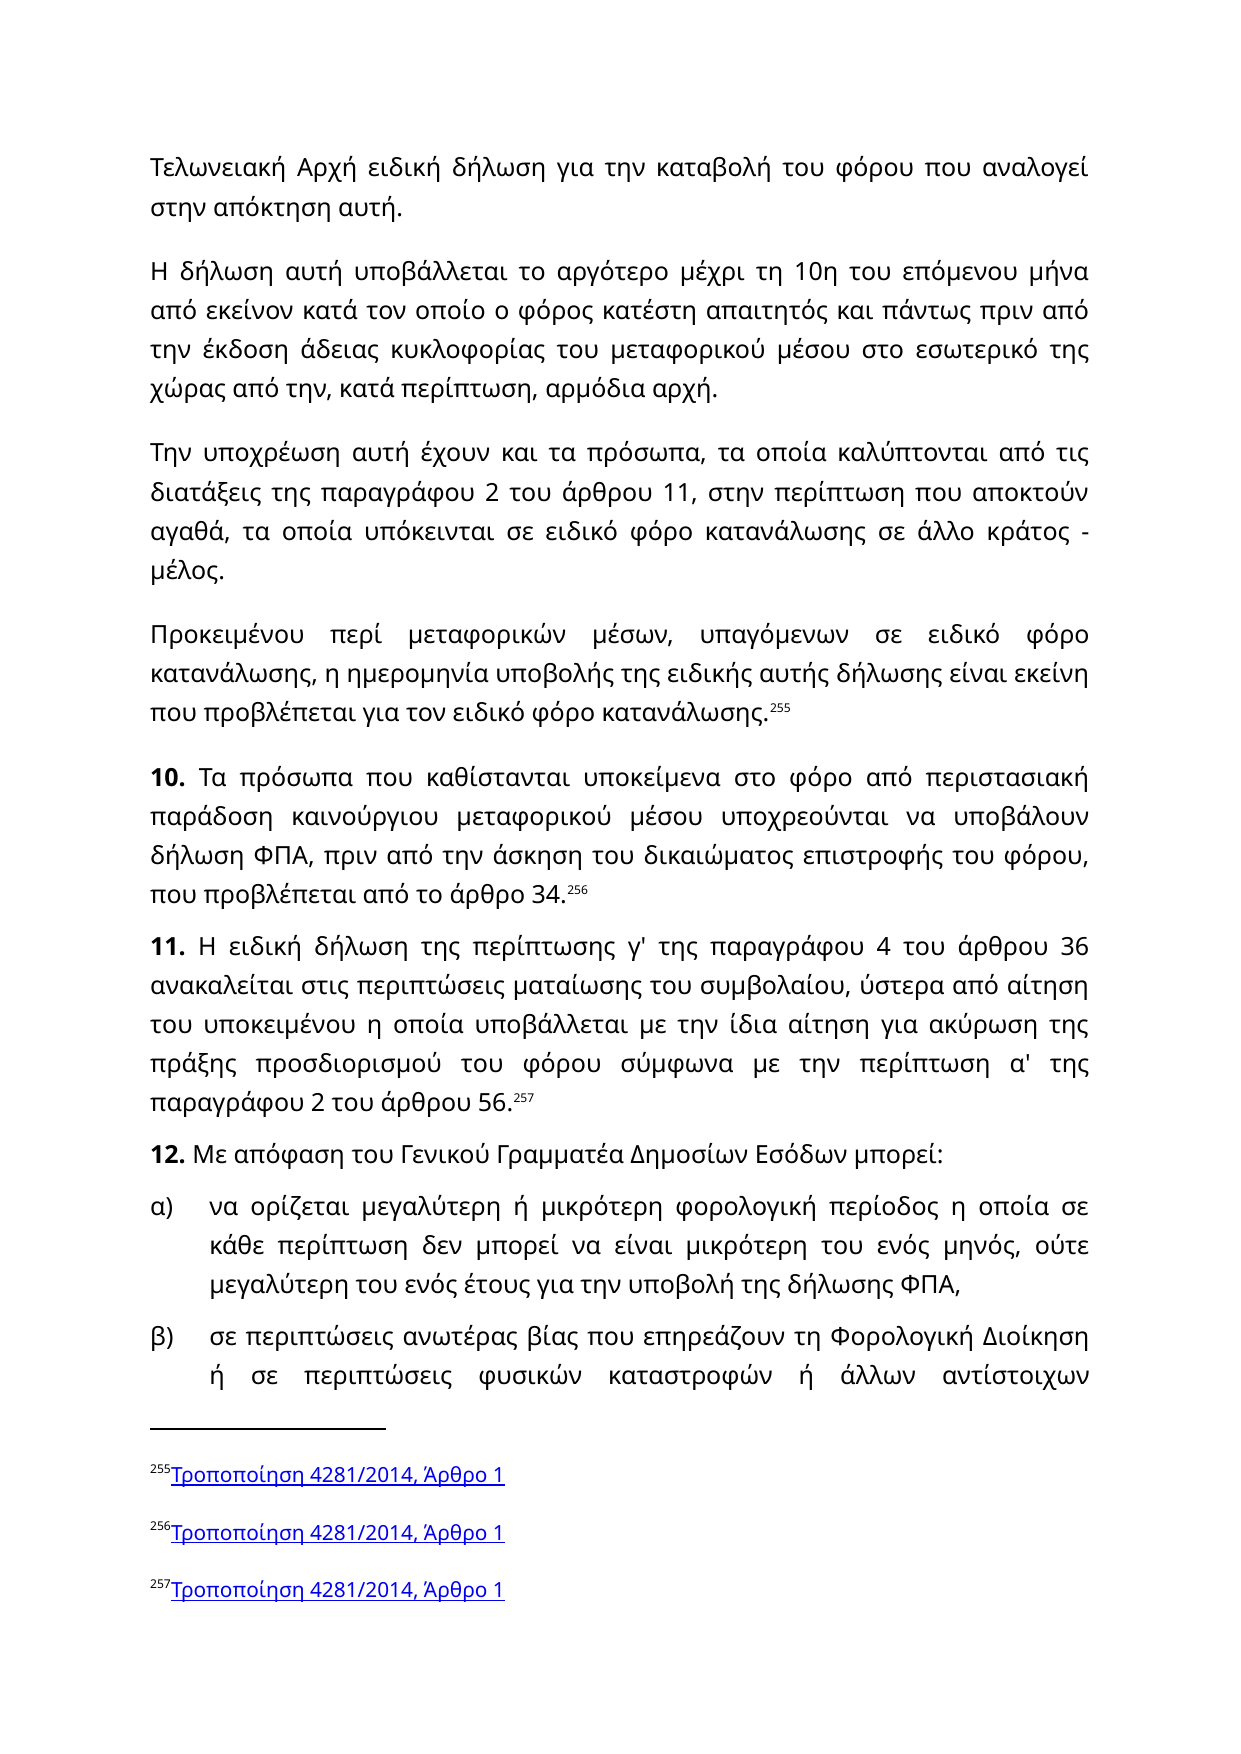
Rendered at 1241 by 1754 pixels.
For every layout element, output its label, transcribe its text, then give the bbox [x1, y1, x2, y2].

text 11. Η ειδική δήλωση της περίπτωσης γ' της παραγράφου 4 του άρθρου 36 ανακαλείται στις περιπτώσεις ματαίωσης του συμβολαίου, ύστερα από αίτηση του υποκειμένου η οποία υποβάλλεται με την ίδια αίτηση για ακύρωση της πράξης προσδιορισμού του φόρου σύμφωνα με την περίπτωση α' της παραγράφου 2 του άρθρου 56. [150, 928, 1090, 1119]
text Την υποχρέωση αυτή έχουν και τα πρόσωπα, τα οποία καλύπτονται από τις διατάξεις της παραγράφου 2 του άρθρου 11, στην περίπτωση που αποκτούν αγαθά, τα οποία υπόκεινται σε ειδικό φόρο κατανάλωσης σε άλλο κράτος - μέλος. [150, 435, 1090, 587]
text Τροποποίηση 4281/2014, Άρθρο 1 [150, 1518, 1090, 1546]
text Προκειμένου περί μεταφορικών μέσων, υπαγόμενων σε ειδικό φόρο κατανάλωσης, η ημερομηνία υποβολής της ειδικής αυτής δήλωσης είναι εκείνη που προβλέπεται για τον ειδικό φόρο κατανάλωσης. [150, 617, 1090, 729]
text Τελωνειακή Αρχή ειδική δήλωση για την καταβολή του φόρου που αναλογεί στην απόκτηση αυτή. [150, 150, 1090, 223]
list β) σε περιπτώσεις ανωτέρας βίας που επηρεάζουν τη Φορολογική Διοίκηση ή σε περιπτώσεις φυσικών καταστροφών ή άλλων αντίστοιχων [150, 1318, 1090, 1392]
list α) να ορίζεται μεγαλύτερη ή μικρότερη φορολογική περίοδος η οποία σε κάθε περίπτωση δεν μπορεί να είναι μικρότερη του ενός μηνός, ούτε μεγαλύτερη του ενός έτους για την υποβολή της δήλωσης ΦΠΑ, [150, 1188, 1090, 1301]
text 12. Με απόφαση του Γενικού Γραμματέα Δημοσίων Εσόδων μπορεί: [150, 1137, 1090, 1171]
text 10. Τα πρόσωπα που καθίστανται υποκείμενα στο φόρο από περιστασιακή παράδοση καινούργιου μεταφορικού μέσου υποχρεούνται να υποβάλουν δήλωση ΦΠΑ, πριν από την άσκηση του δικαιώματος επιστροφής του φόρου, που προβλέπεται από το άρθρο 34. [150, 759, 1090, 911]
text Η δήλωση αυτή υποβάλλεται το αργότερο μέχρι τη 10η του επόμενου μήνα από εκείνον κατά τον οποίο ο φόρος κατέστη απαιτητός και πάντως πριν από την έκδοση άδειας κυκλοφορίας του μεταφορικού μέσου στο εσωτερικό της χώρας από την, κατά περίπτωση, αρμόδια αρχή. [150, 253, 1090, 405]
text Τροποποίηση 4281/2014, Άρθρο 1 [150, 1460, 1090, 1489]
text Τροποποίηση 4281/2014, Άρθρο 1 [150, 1576, 1090, 1604]
